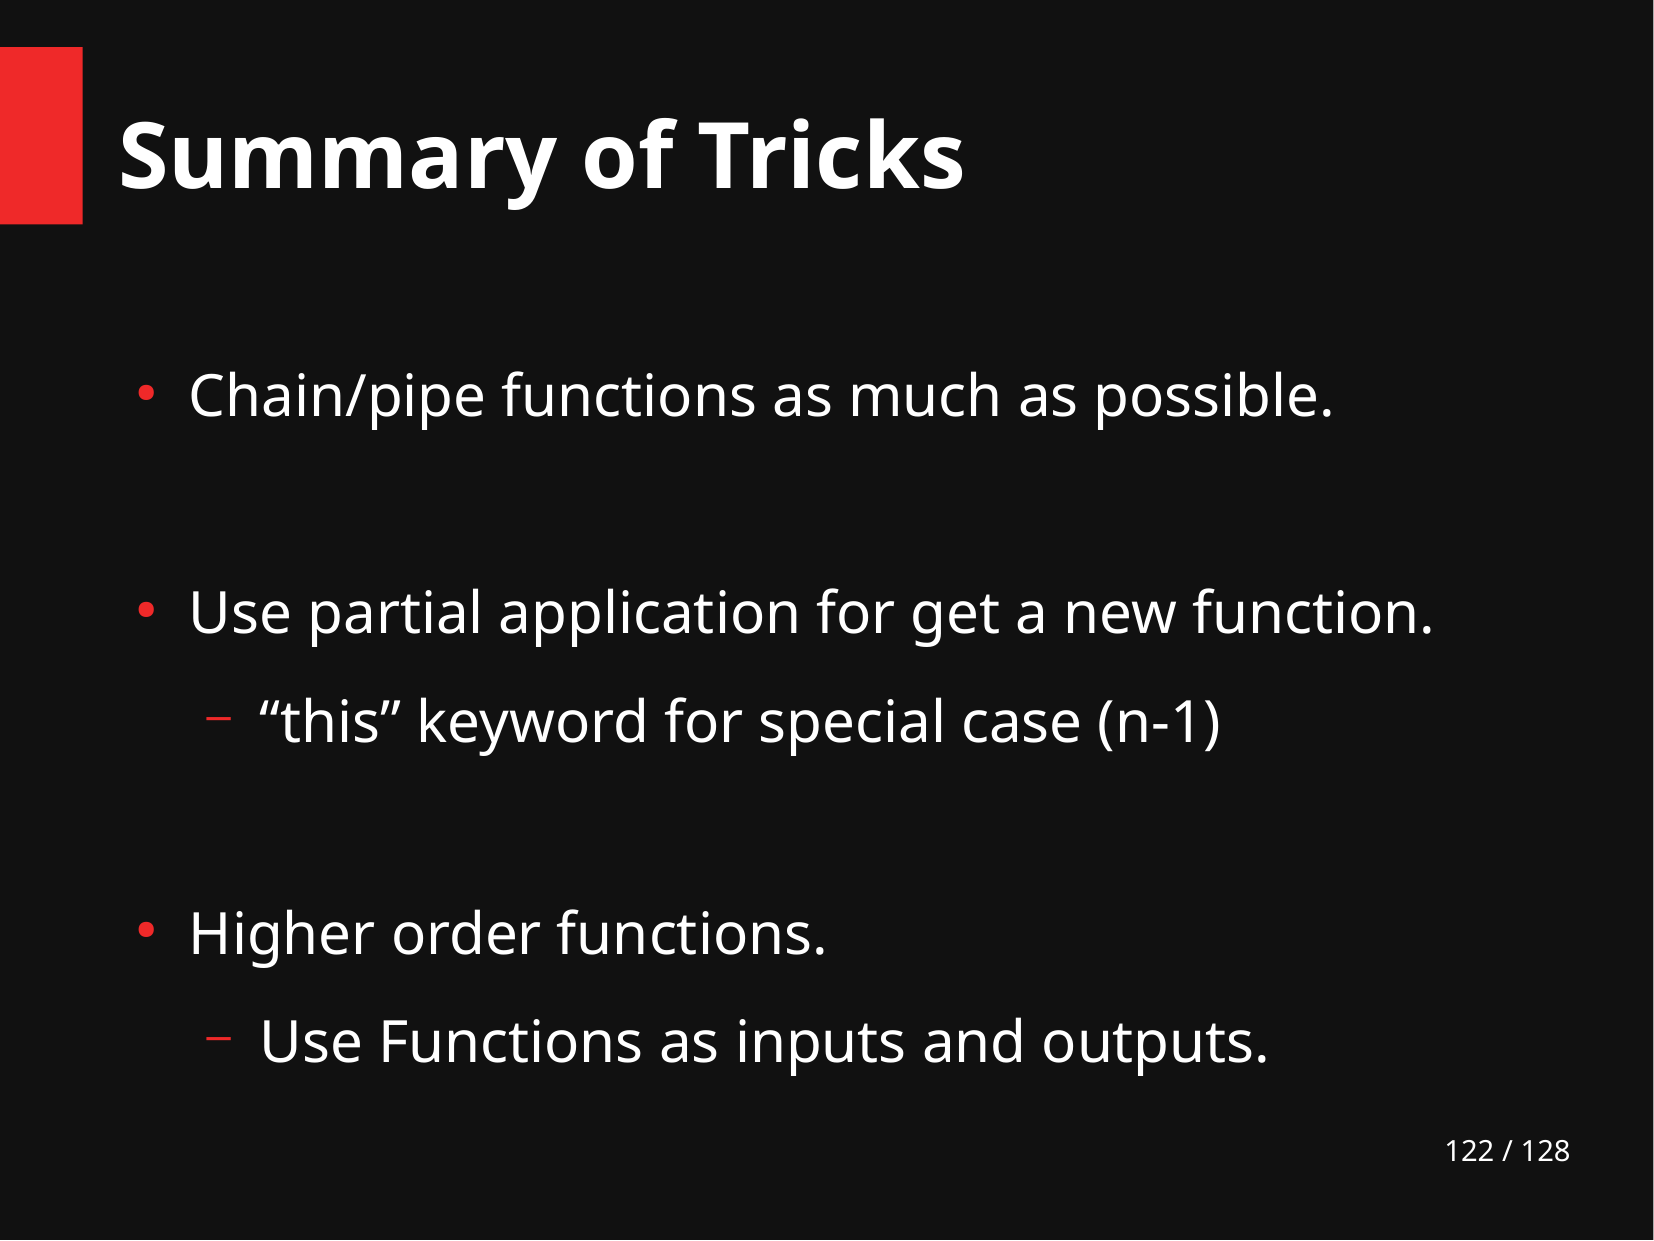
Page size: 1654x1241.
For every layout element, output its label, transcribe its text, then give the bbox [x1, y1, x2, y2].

list Chain/pipe functions as much as possible. Use partial application for get a new function. “this” keyword for special case (n-1) Higher order functions. Use Functions as inputs and outputs. [118, 354, 1536, 1074]
title Summary of Tricks [118, 49, 1571, 257]
